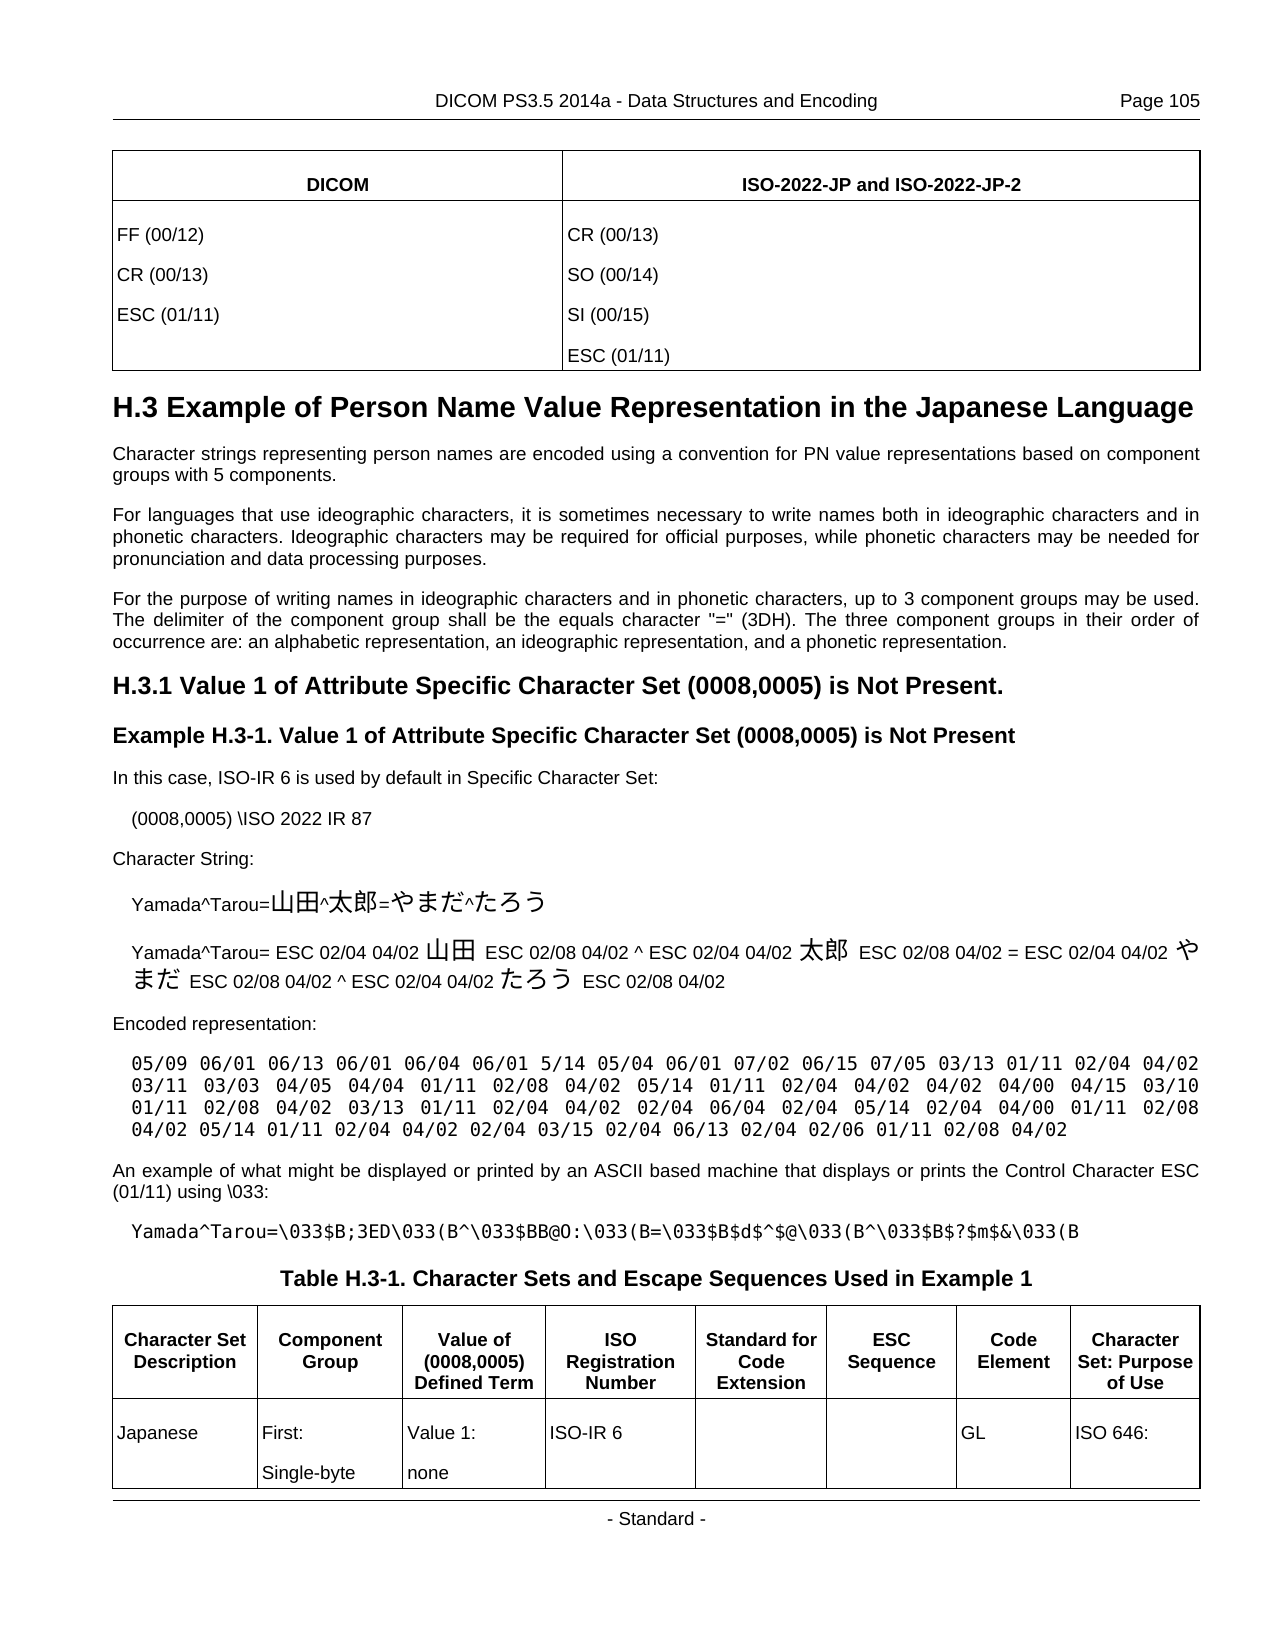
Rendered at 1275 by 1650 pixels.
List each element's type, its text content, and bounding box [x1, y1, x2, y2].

table_cell GL [957, 1399, 1070, 1488]
text In this case, ISO-IR 6 is used by default in Specific Character Set: [112, 767, 1200, 788]
text 05/09 06/01 06/13 06/01 06/04 06/01 5/14 05/04 06/01 07/02 06/15 07/05 03/13 01/11 02/04 04/02 03/11 03/03 04/05 04/04 01/11 02/08 04/02 05/14 01/11 02/04 04/02 04/02 04/00 04/15 03/10 01/11 02/08 04/02 03/13 01/11 02/04 04/02 02/04 06/04 02/04 05/14 02/04 04/00 01/11 02/08 04/02 05/14 01/11 02/04 04/02 02/04 03/15 02/04 06/13 02/04 02/06 01/11 02/08 04/02 [131, 1053, 1200, 1141]
table_header Code Element [957, 1306, 1070, 1398]
text For languages that use ideographic characters, it is sometimes necessary to write names both in ideographic characters and in phonetic characters. Ideographic characters may be required for official purposes, while phonetic characters may be needed for pronunciation and data processing purposes. [112, 504, 1200, 569]
table_header Standard for Code Extension [696, 1306, 826, 1398]
table_cell First: Single-byte [258, 1399, 402, 1488]
table_cell [696, 1399, 826, 1488]
text Yamada^Tarou=\033$B;3ED\033(B^\033$BB@O:\033(B=\033$B$d$^$@\033(B^\033$B$?$m$&\033(B [131, 1221, 1200, 1243]
table_cell Value 1: none [403, 1399, 545, 1488]
text H.3.1 Value 1 of Attribute Specific Character Set (0008,0005) is Not Present. [112, 671, 1200, 700]
table_cell Japanese [113, 1399, 257, 1488]
text Yamada^Tarou= ESC 02/04 04/02 山田 ESC 02/08 04/02 ^ ESC 02/04 04/02 太郎 ESC 02/08 04/02 = ESC 02/04 04/02 やまだ ESC 02/08 04/02 ^ ESC 02/04 04/02 たろう ESC 02/08 04/02 [131, 936, 1200, 994]
table_header Character Set Description [113, 1306, 257, 1398]
text Character strings representing person names are encoded using a convention for PN value representations based on component groups with 5 components. [112, 442, 1200, 486]
table_cell ISO 646: [1071, 1399, 1199, 1488]
table_cell FF (00/12) CR (00/13) ESC (01/11) [113, 201, 562, 370]
text Encoded representation: [112, 1013, 1200, 1034]
text Example H.3-1. Value 1 of Attribute Specific Character Set (0008,0005) is Not Present [112, 722, 1200, 748]
text Table H.3-1. Character Sets and Escape Sequences Used in Example 1 [112, 1266, 1200, 1292]
table_cell ISO-IR 6 [546, 1399, 695, 1488]
table_header Character Set: Purpose of Use [1071, 1306, 1199, 1398]
table_cell CR (00/13) SO (00/14) SI (00/15) ESC (01/11) [563, 201, 1199, 370]
text An example of what might be displayed or printed by an ASCII based machine that displays or prints the Control Character ESC (01/11) using \033: [112, 1159, 1200, 1203]
table_header ESC Sequence [827, 1306, 956, 1398]
text For the purpose of writing names in ideographic characters and in phonetic characters, up to 3 component groups may be used. The delimiter of the component group shall be the equals character "=" (3DH). The three component groups in their order of occurrence are: an alphabetic representation, an ideographic representation, and a phonetic representation. [112, 588, 1200, 652]
text H.3 Example of Person Name Value Representation in the Japanese Language [112, 390, 1200, 424]
text Yamada^Tarou=山田^太郎=やまだ^たろう [131, 888, 1200, 917]
table_header ISO Registration Number [546, 1306, 695, 1398]
table_header Component Group [258, 1306, 402, 1398]
table_header DICOM [113, 151, 562, 200]
table_cell [827, 1399, 956, 1488]
text Character String: [112, 848, 1200, 869]
table_header Value of (0008,0005) Defined Term [403, 1306, 545, 1398]
text (0008,0005) \ISO 2022 IR 87 [131, 807, 1200, 829]
table_header ISO-2022-JP and ISO-2022-JP-2 [563, 151, 1199, 200]
